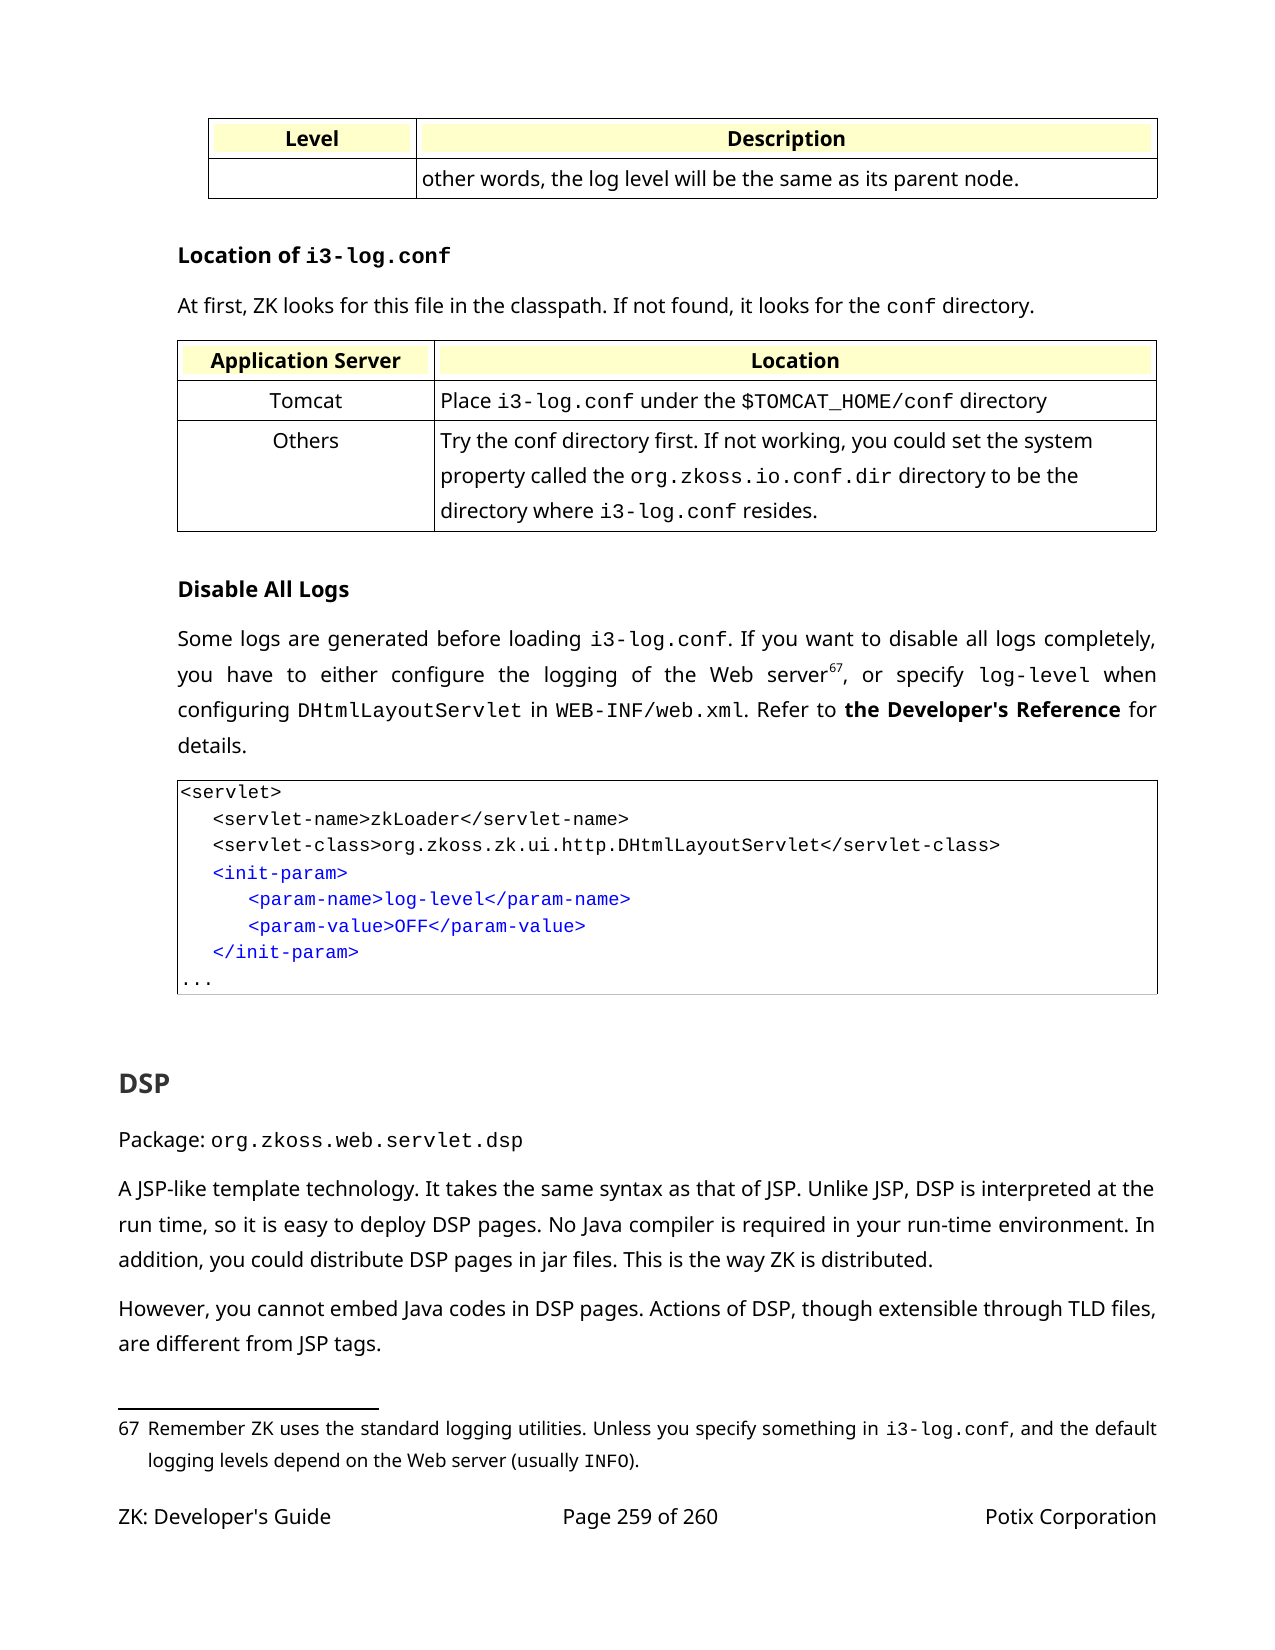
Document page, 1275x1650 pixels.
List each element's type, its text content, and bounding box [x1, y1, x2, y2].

table_cell Try the conf directory first. If not working, you could set the system property called the org.zkoss.io.conf.dir directory to be the directory where i3-log.conf resides. [435, 421, 1156, 531]
table_cell Others [178, 421, 434, 531]
text A JSP-like template technology. It takes the same syntax as that of JSP. Unlike JSP, DSP is interpreted at the run time, so it is easy to deploy DSP pages. No Java compiler is required in your run-time environment. In addition, you could distribute DSP pages in jar files. This is the way ZK is distributed. [118, 1174, 1157, 1273]
table_cell Tomcat [178, 381, 434, 420]
table_cell other words, the log level will be the same as its parent node. [417, 159, 1157, 198]
text <servlet> [178, 781, 1157, 804]
text Some logs are generated before loading i3-log.conf. If you want to disable all logs completely, you have to either configure the logging of the Web server, or specify log-level when configuring DHtmlLayoutServlet in WEB-INF/web.xml. Refer to the Developer's Reference for details. [177, 624, 1157, 759]
subtitle Disable All Logs [177, 573, 1157, 603]
table_cell [209, 159, 416, 198]
text Package: org.zkoss.web.servlet.dsp [118, 1125, 1157, 1154]
text At first, ZK looks for this file in the classpath. If not found, it looks for the conf directory. [177, 291, 1157, 319]
table_header Level [209, 119, 416, 158]
subtitle Location of i3-log.conf [177, 240, 1157, 270]
table_cell Place i3-log.conf under the $TOMCAT_HOME/conf directory [435, 381, 1156, 420]
table_header Application Server [178, 341, 434, 380]
table_header Description [417, 119, 1157, 158]
table_header Location [435, 341, 1156, 380]
subtitle DSP [118, 1065, 1157, 1102]
text <servlet-name>zkLoader</servlet-name> <servlet-class>org.zkoss.zk.ui.http.DHtmlLayoutServlet</servlet-class> [178, 807, 1157, 858]
text <init-param> <param-name>log-level</param-name> <param-value>OFF</param-value> </init-param> ... [178, 861, 1157, 994]
text Remember ZK uses the standard logging utilities. Unless you specify something in i3-log.conf, and the default logging levels depend on the Web server (usually INFO). [118, 1415, 1157, 1473]
text However, you cannot embed Java codes in DSP pages. Actions of DSP, though extensible through TLD files, are different from JSP tags. [118, 1294, 1157, 1357]
